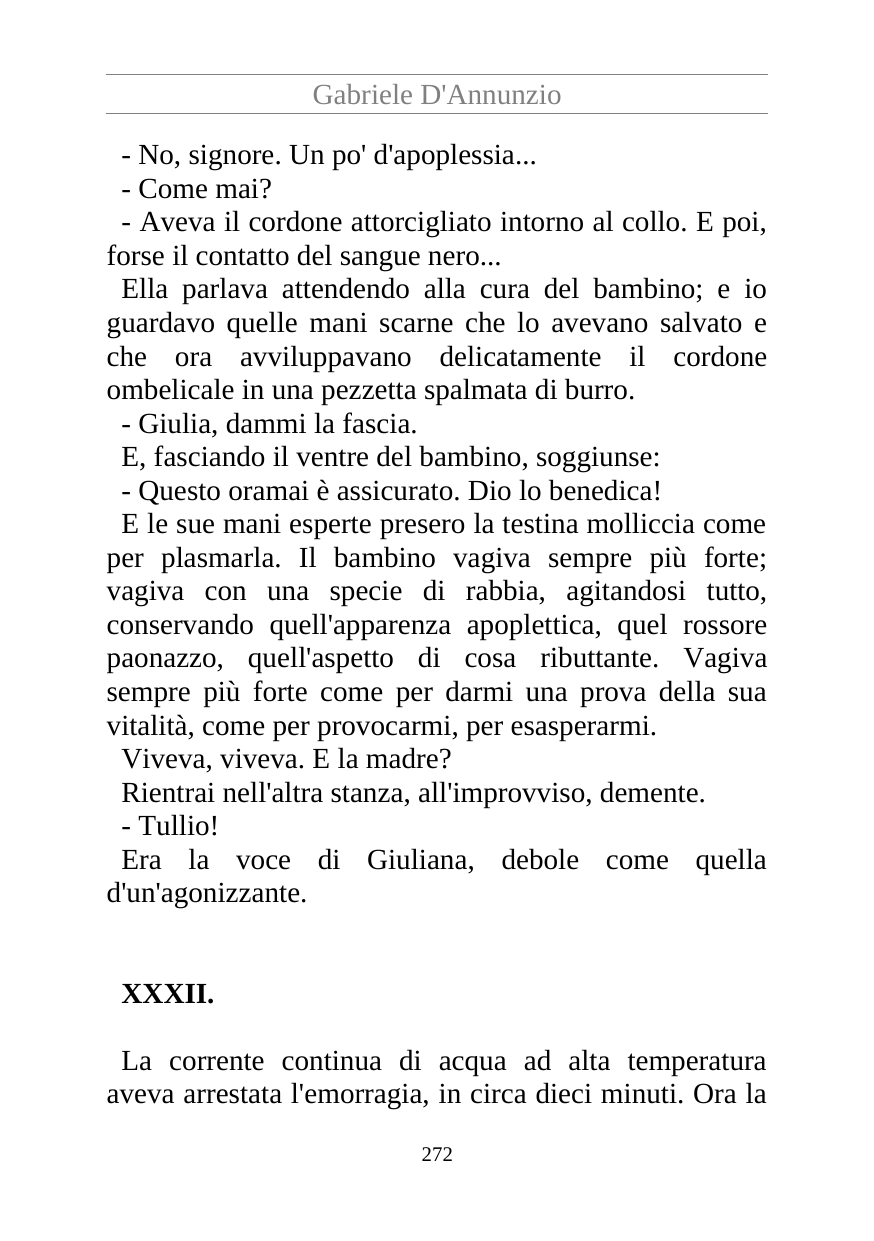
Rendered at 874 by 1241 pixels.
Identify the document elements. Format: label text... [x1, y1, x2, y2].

text Viveva, viveva. E la madre? [106, 741, 768, 775]
text - Aveva il cordone attorcigliato intorno al collo. E poi, forse il contatto del sangue nero... [106, 204, 768, 272]
text Era la voce di Giuliana, debole come quella d'un'agonizzante. [106, 842, 768, 909]
text - Questo oramai è assicurato. Dio lo benedica! [106, 473, 768, 506]
text Rientrai nell'altra stanza, all'improvviso, demente. [106, 775, 768, 808]
text La corrente continua di acqua ad alta temperatura aveva arrestata l'emorragia, in circa dieci minuti. Ora la [106, 1043, 768, 1110]
text - Giulia, dammi la fascia. [106, 406, 768, 439]
text E, fasciando il ventre del bambino, soggiunse: [106, 439, 768, 473]
text E le sue mani esperte presero la testina molliccia come per plasmarla. Il bambino vagiva sempre più forte; vagiva con una specie di rabbia, agitandosi tutto, conservando quell'apparenza apoplettica, quel rossore paonazzo, quell'aspetto di cosa ributtante. Vagiva sempre più forte come per darmi una prova della sua vitalità, come per provocarmi, per esasperarmi. [106, 506, 768, 741]
text XXXII. [106, 976, 768, 1009]
text - Tullio! [106, 808, 768, 842]
text - No, signore. Un po' d'apoplessia... [106, 137, 768, 171]
text - Come mai? [106, 171, 768, 204]
text Ella parlava attendendo alla cura del bambino; e io guardavo quelle mani scarne che lo avevano salvato e che ora avviluppavano delicatamente il cordone ombelicale in una pezzetta spalmata di burro. [106, 272, 768, 406]
